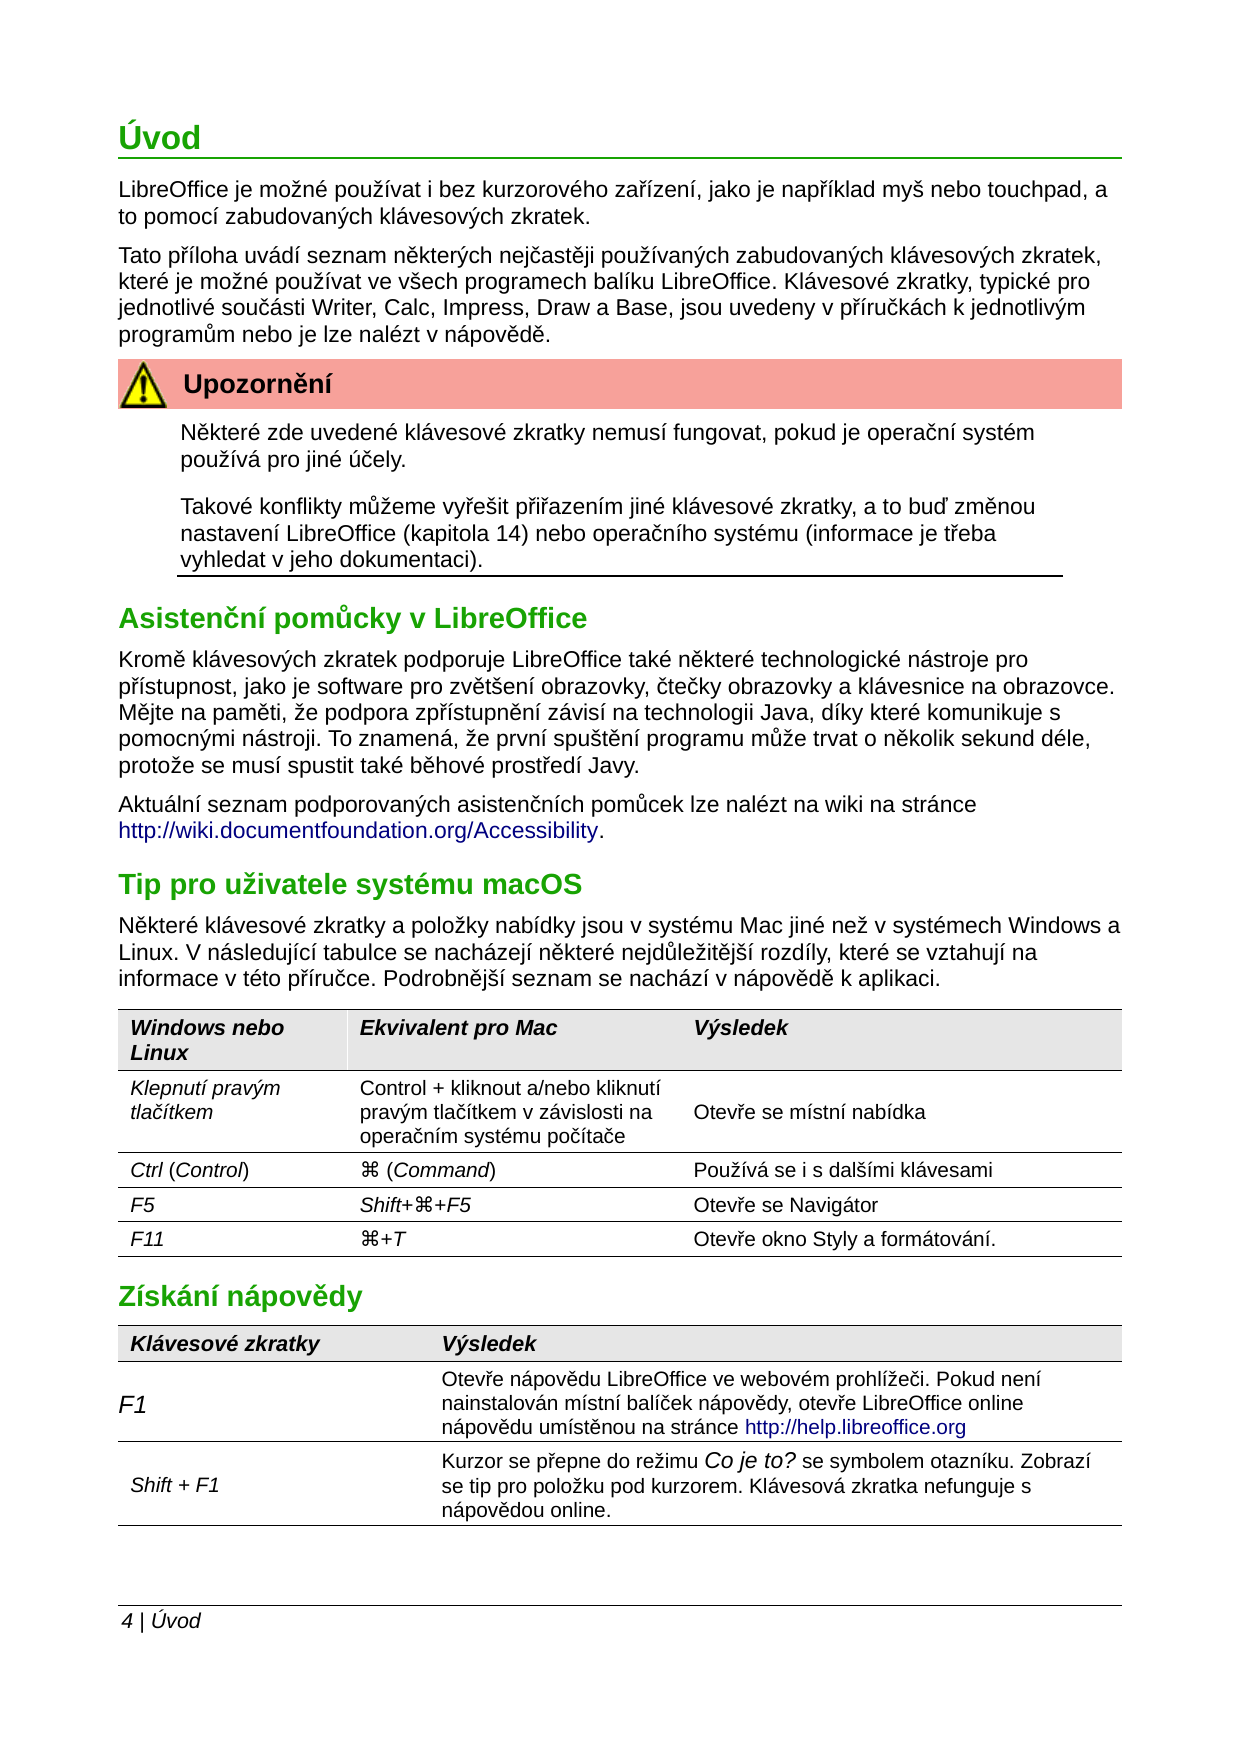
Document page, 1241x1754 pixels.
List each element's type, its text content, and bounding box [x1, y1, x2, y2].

table_cell Otevře se místní nabídka [681, 1071, 1122, 1152]
text Aktuální seznam podporovaných asistenčních pomůcek lze nalézt na wiki na stránce http://wiki.documentfoundation.org/Accessibility. [118, 791, 1122, 843]
subtitle Tip pro uživatele systému macOS [118, 867, 1122, 900]
table_cell Shift + F1 [118, 1442, 429, 1525]
text Takové konflikty můžeme vyřešit přiřazením jiné klávesové zkratky, a to buď změnou nastavení LibreOffice (kapitola 14) nebo operačního systému (informace je třeba vyhledat v jeho dokumentaci). [177, 490, 1063, 575]
table_cell Ctrl (Control) [118, 1153, 347, 1187]
table_cell Shift+⌘+F5 [348, 1188, 681, 1221]
table_cell ⌘+T [348, 1222, 681, 1256]
table_cell F11 [118, 1222, 347, 1256]
text LibreOffice je možné používat i bez kurzorového zařízení, jako je například myš nebo touchpad, a to pomocí zabudovaných klávesových zkratek. [118, 176, 1122, 229]
table_cell Kurzor se přepne do režimu Co je to? se symbolem otazníku. Zobrazí se tip pro položku pod kurzorem. Klávesová zkratka nefunguje s nápovědou online. [429, 1442, 1122, 1525]
table_header Výsledek [429, 1326, 1122, 1361]
text Některé zde uvedené klávesové zkratky nemusí fungovat, pokud je operační systém používá pro jiné účely. [177, 416, 1063, 472]
table_cell Klepnutí pravým tlačítkem [118, 1071, 347, 1152]
subtitle Získání nápovědy [118, 1279, 1122, 1313]
table_cell Otevře okno Styly a formátování. [681, 1222, 1122, 1256]
picture [119, 360, 167, 408]
table_header Windows nebo Linux [118, 1010, 347, 1070]
text Některé klávesové zkratky a položky nabídky jsou v systému Mac jiné než v systémech Windows a Linux. V následující tabulce se nacházejí některé nejdůležitější rozdíly, které se vztahují na informace v této příručce. Podrobnější seznam se nachází v nápovědě k aplikaci. [118, 912, 1122, 991]
subtitle Upozornění [118, 359, 1122, 409]
table_header Ekvivalent pro Mac [348, 1010, 681, 1070]
subtitle Asistenční pomůcky v LibreOffice [118, 601, 1122, 634]
table_cell ⌘ (Command) [348, 1153, 681, 1187]
table_cell Otevře se Navigátor [681, 1188, 1122, 1221]
text Kromě klávesových zkratek podporuje LibreOffice také některé technologické nástroje pro přístupnost, jako je software pro zvětšení obrazovky, čtečky obrazovky a klávesnice na obrazovce. Mějte na paměti, že podpora zpřístupnění závisí na technologii Java, díky které komunikuje s pomocnými nástroji. To znamená, že první spuštění programu může trvat o několik sekund déle, protože se musí spustit také běhové prostředí Javy. [118, 646, 1122, 778]
table_header Klávesové zkratky [118, 1326, 429, 1361]
text Tato příloha uvádí seznam některých nejčastěji používaných zabudovaných klávesových zkratek, které je možné používat ve všech programech balíku LibreOffice. Klávesové zkratky, typické pro jednotlivé součásti Writer, Calc, Impress, Draw a Base, jsou uvedeny v příručkách k jednotlivým programům nebo je lze nalézt v nápovědě. [118, 242, 1122, 347]
table_cell Otevře nápovědu LibreOffice ve webovém prohlížeči. Pokud není nainstalován místní balíček nápovědy, otevře LibreOffice online nápovědu umístěnou na stránce http://help.libreoffice.org [429, 1362, 1122, 1441]
subtitle Úvod [118, 118, 1122, 157]
table_cell F5 [118, 1188, 347, 1221]
table_cell Control + kliknout a/nebo kliknutí pravým tlačítkem v závislosti na operačním systému počítače [348, 1071, 681, 1152]
table_header Výsledek [681, 1010, 1122, 1070]
table_cell Používá se i s dalšími klávesami [681, 1153, 1122, 1187]
table_cell F1 [118, 1362, 429, 1441]
